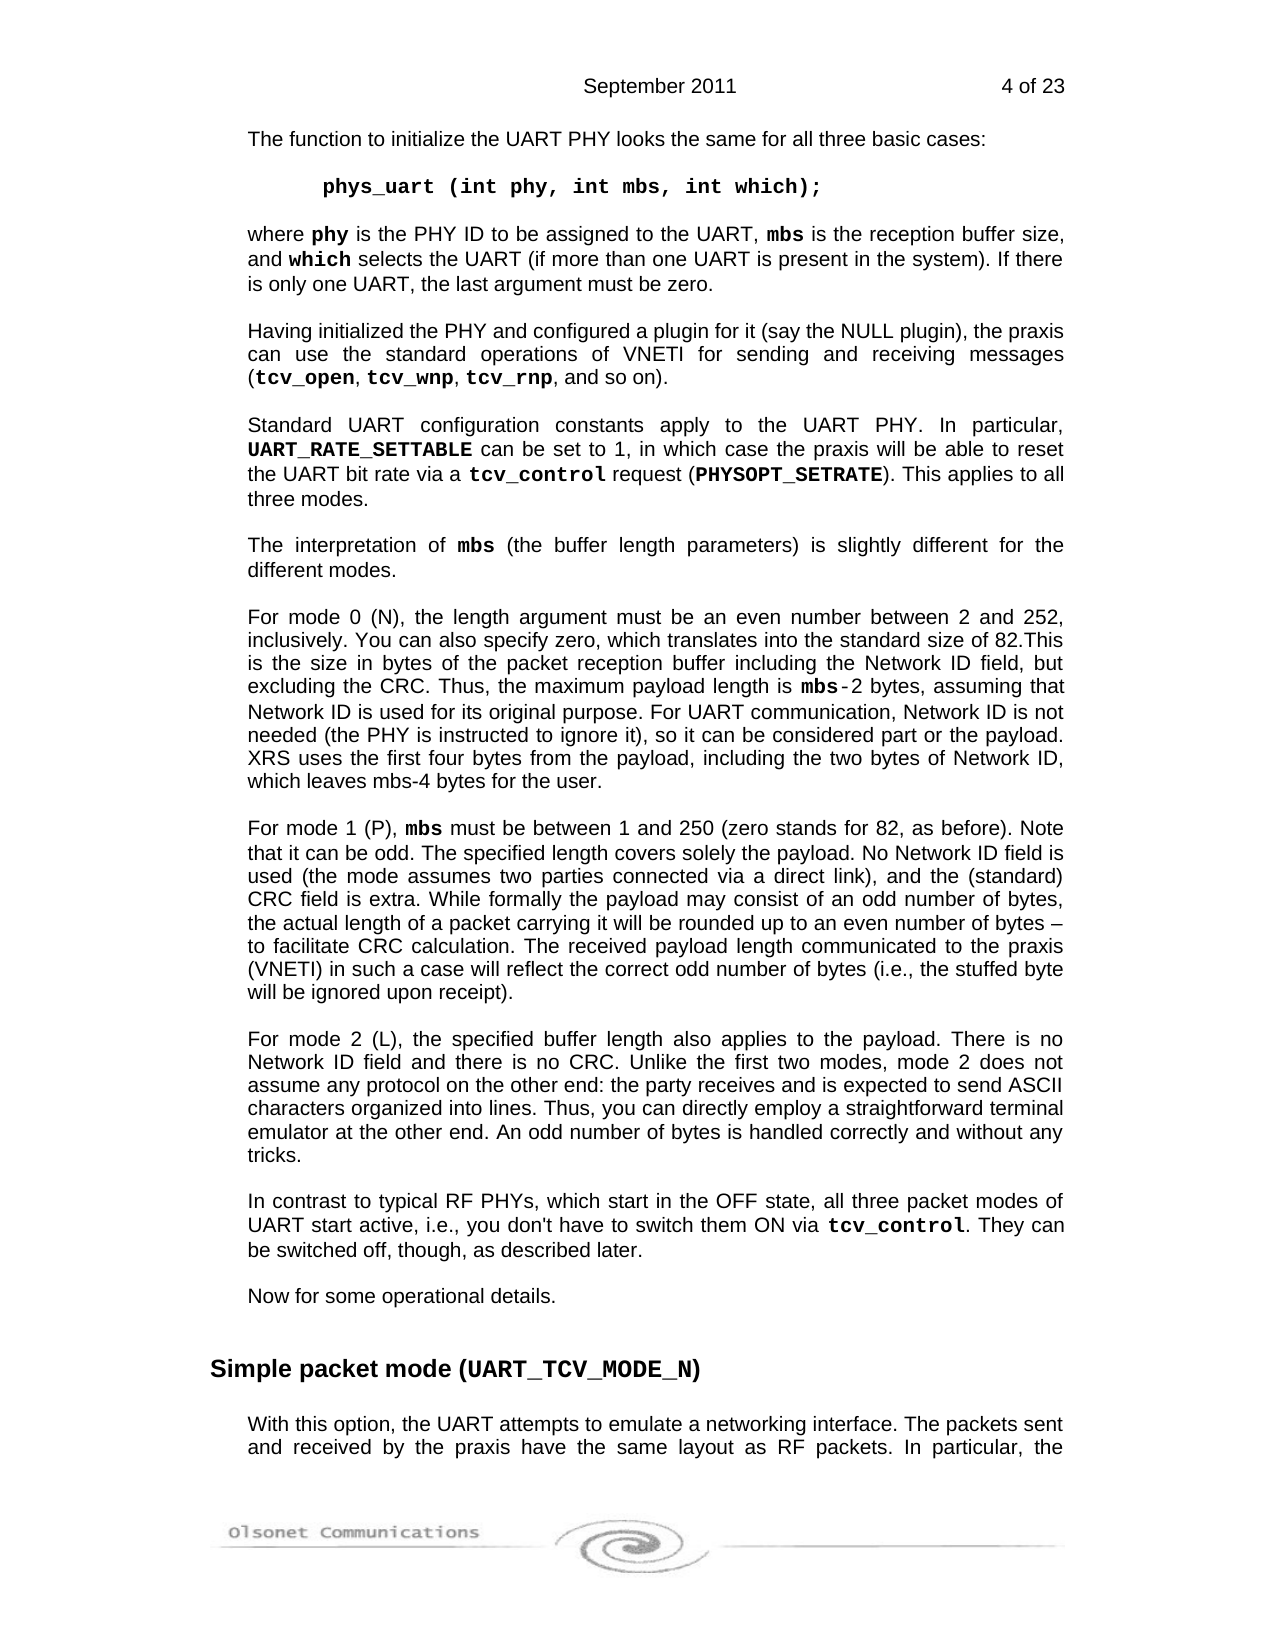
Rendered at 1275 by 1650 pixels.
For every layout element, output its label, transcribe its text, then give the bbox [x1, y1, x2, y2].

text In contrast to typical RF PHYs, which start in the OFF state, all three packet modes of UART start active, i.e., you don't have to switch them ON via tcv_control. They can be switched off, though, as described later. [247, 1190, 1065, 1261]
text For mode 2 (L), the specified buffer length also applies to the payload. There is no Network ID field and there is no CRC. Unlike the first two modes, mode 2 does not assume any protocol on the other end: the party receives and is expected to send ASCII characters organized into lines. Thus, you can directly employ a straightforward terminal emulator at the other end. An odd number of bytes is handled correctly and without any tricks. [247, 1027, 1065, 1167]
text Standard UART configuration constants apply to the UART PHY. In particular, UART_RATE_SETTABLE can be set to 1, in which case the praxis will be able to reset the UART bit rate via a tcv_control request (PHYSOPT_SETRATE). This applies to all three modes. [247, 414, 1065, 511]
text For mode 0 (N), the length argument must be an even number between 2 and 252, inclusively. You can also specify zero, which translates into the standard size of 82.This is the size in bytes of the packet reception buffer including the Network ID field, but excluding the CRC. Thus, the maximum payload length is mbs-2 bytes, assuming that Network ID is used for its original purpose. For UART communication, Network ID is not needed (the PHY is instructed to ignore it), so it can be considered part or the payload. XRS uses the first four bytes from the payload, including the two bytes of Network ID, which leaves mbs-4 bytes for the user. [247, 605, 1065, 793]
text For mode 1 (P), mbs must be between 1 and 250 (zero stands for 82, as before). Note that it can be odd. The specified length covers solely the payload. No Network ID field is used (the mode assumes two parties connected via a direct link), and the (standard) CRC field is extra. While formally the payload may consist of an odd number of bytes, the actual length of a packet carrying it will be rounded up to an even number of bytes – to facilitate CRC calculation. The received payload length communicated to the praxis (VNETI) in such a case will reflect the correct odd number of bytes (i.e., the stuffed byte will be ignored upon receipt). [247, 816, 1065, 1004]
text The interpretation of mbs (the buffer length parameters) is slightly different for the different modes. [247, 534, 1065, 582]
text With this option, the UART attempts to emulate a networking interface. The packets sent and received by the praxis have the same layout as RF packets. In particular, the [247, 1412, 1065, 1459]
text Now for some operational details. [247, 1285, 1065, 1308]
text Having initialized the PHY and configured a plugin for it (say the NULL plugin), the praxis can use the standard operations of VNETI for sending and receiving messages (tcv_open, tcv_wnp, tcv_rnp, and so on). [247, 319, 1065, 391]
text where phy is the PHY ID to be assigned to the UART, mbs is the reception buffer size, and which selects the UART (if more than one UART is present in the system). If there is only one UART, the last argument must be zero. [247, 222, 1065, 296]
text phys_uart (int phy, int mbs, int which); [247, 174, 1065, 199]
picture [210, 1504, 1065, 1596]
subtitle Simple packet mode (UART_TCV_MODE_N) [210, 1354, 1065, 1384]
text The function to initialize the UART PHY looks the same for all three basic cases: [247, 128, 1065, 151]
